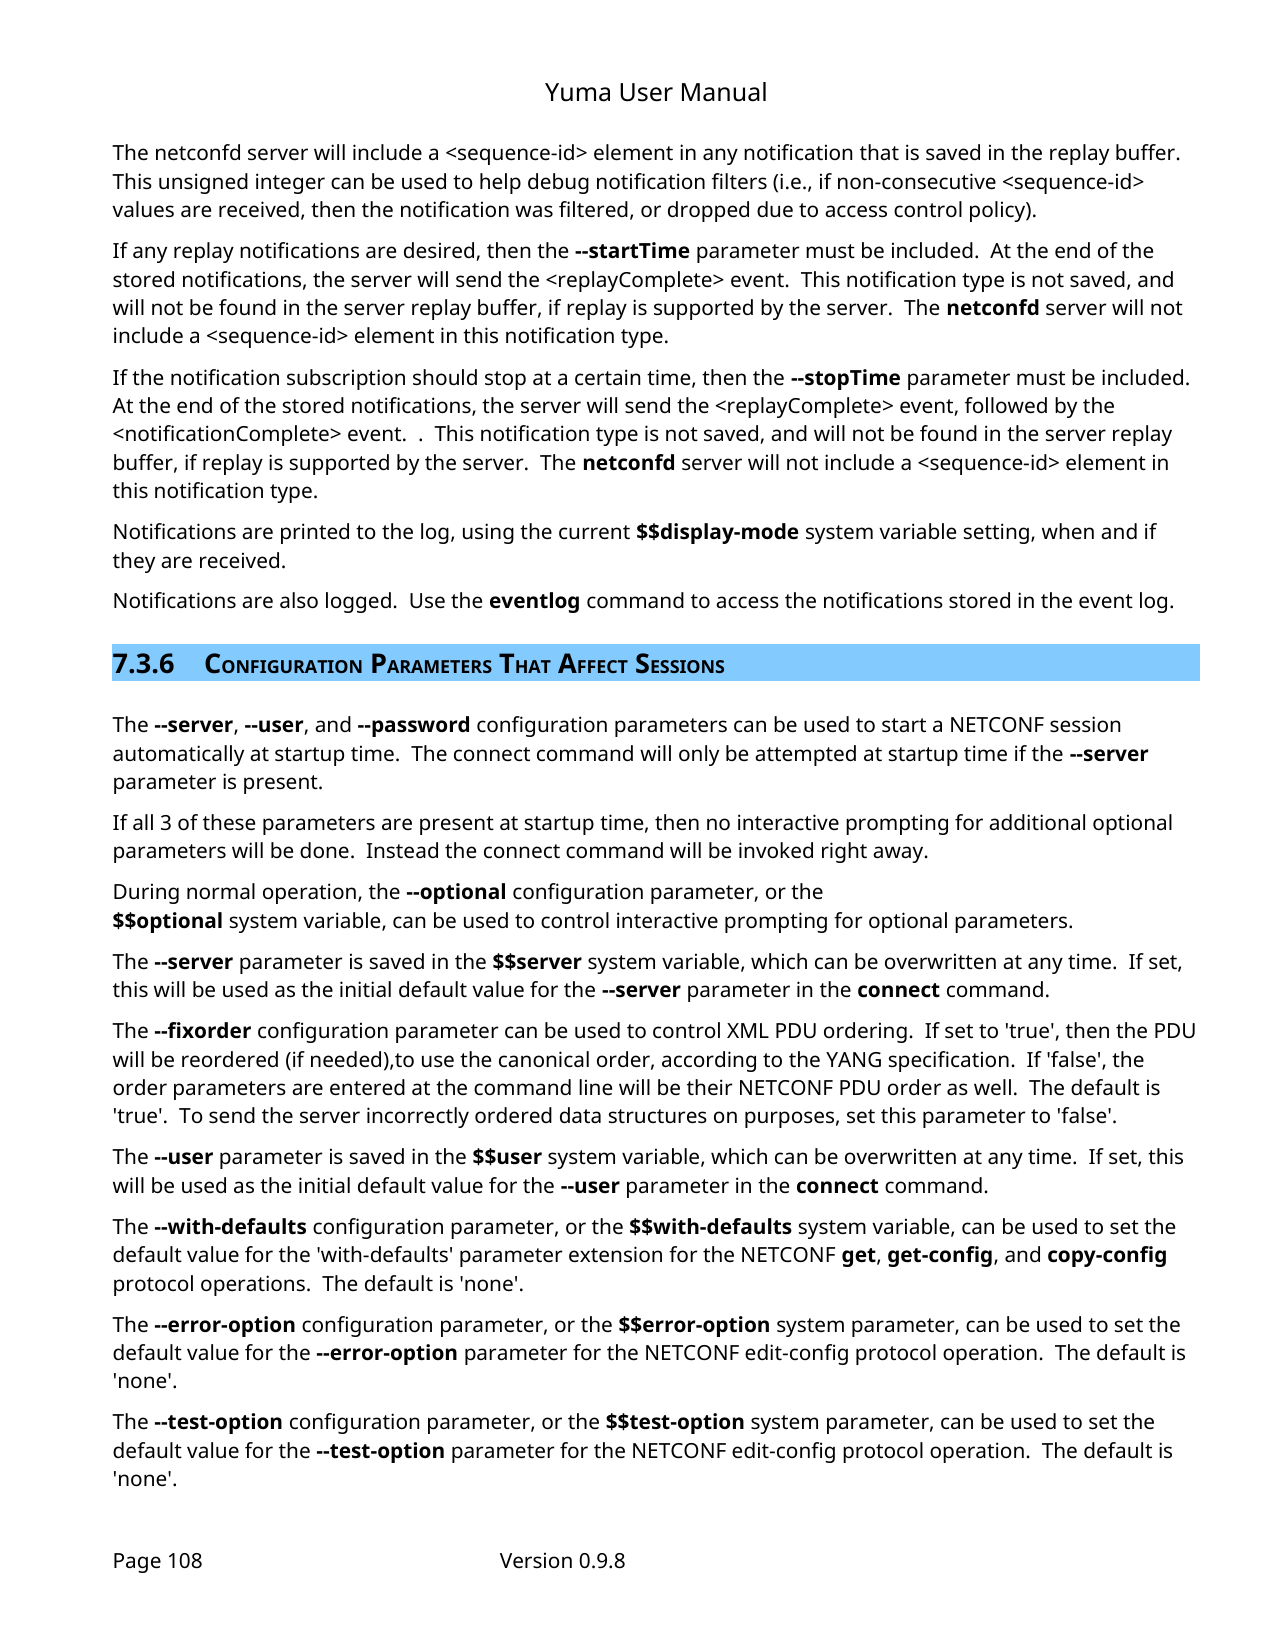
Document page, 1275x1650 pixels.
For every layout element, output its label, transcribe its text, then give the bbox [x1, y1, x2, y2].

text The --with-defaults configuration parameter, or the $$with-defaults system variable, can be used to set the default value for the 'with-defaults' parameter extension for the NETCONF get, get-config, and copy-config protocol operations. The default is 'none'. [112, 1212, 1200, 1297]
text The --error-option configuration parameter, or the $$error-option system parameter, can be used to set the default value for the --error-option parameter for the NETCONF edit-config protocol operation. The default is 'none'. [112, 1310, 1200, 1395]
text The netconfd server will include a <sequence-id> element in any notification that is saved in the replay buffer. This unsigned integer can be used to help debug notification filters (i.e., if non-consecutive <sequence-id> values are received, then the notification was filtered, or dropped due to access control policy). [112, 138, 1200, 224]
subtitle Configuration Parameters That Affect Sessions [112, 644, 1200, 681]
text The --server parameter is saved in the $$server system variable, which can be overwritten at any time. If set, this will be used as the initial default value for the --server parameter in the connect command. [112, 947, 1200, 1004]
text During normal operation, the --optional configuration parameter, or the $$optional system variable, can be used to control interactive prompting for optional parameters. [112, 877, 1200, 934]
text The --user parameter is saved in the $$user system variable, which can be overwritten at any time. If set, this will be used as the initial default value for the --user parameter in the connect command. [112, 1142, 1200, 1199]
text Notifications are also logged. Use the eventlog command to access the notifications stored in the event log. [112, 587, 1200, 615]
text If all 3 of these parameters are present at startup time, then no interactive prompting for additional optional parameters will be done. Instead the connect command will be invoked right away. [112, 808, 1200, 865]
text If the notification subscription should stop at a certain time, then the --stopTime parameter must be included. At the end of the stored notifications, the server will send the <replayComplete> event, followed by the <notificationComplete> event. . This notification type is not saved, and will not be found in the server replay buffer, if replay is supported by the server. The netconfd server will not include a <sequence-id> element in this notification type. [112, 363, 1200, 505]
text The --fixorder configuration parameter can be used to control XML PDU ordering. If set to 'true', then the PDU will be reordered (if needed),to use the canonical order, according to the YANG specification. If 'false', the order parameters are entered at the command line will be their NETCONF PDU order as well. The default is 'true'. To send the server incorrectly ordered data structures on purposes, set this parameter to 'false'. [112, 1016, 1200, 1130]
text If any replay notifications are desired, then the --startTime parameter must be included. At the end of the stored notifications, the server will send the <replayComplete> event. This notification type is not saved, and will not be found in the server replay buffer, if replay is supported by the server. The netconfd server will not include a <sequence-id> element in this notification type. [112, 236, 1200, 350]
text The --server, --user, and --password configuration parameters can be used to start a NETCONF session automatically at startup time. The connect command will only be attempted at startup time if the --server parameter is present. [112, 710, 1200, 796]
text Notifications are printed to the log, using the current $$display-mode system variable setting, when and if they are received. [112, 517, 1200, 574]
text The --test-option configuration parameter, or the $$test-option system parameter, can be used to set the default value for the --test-option parameter for the NETCONF edit-config protocol operation. The default is 'none'. [112, 1407, 1200, 1493]
